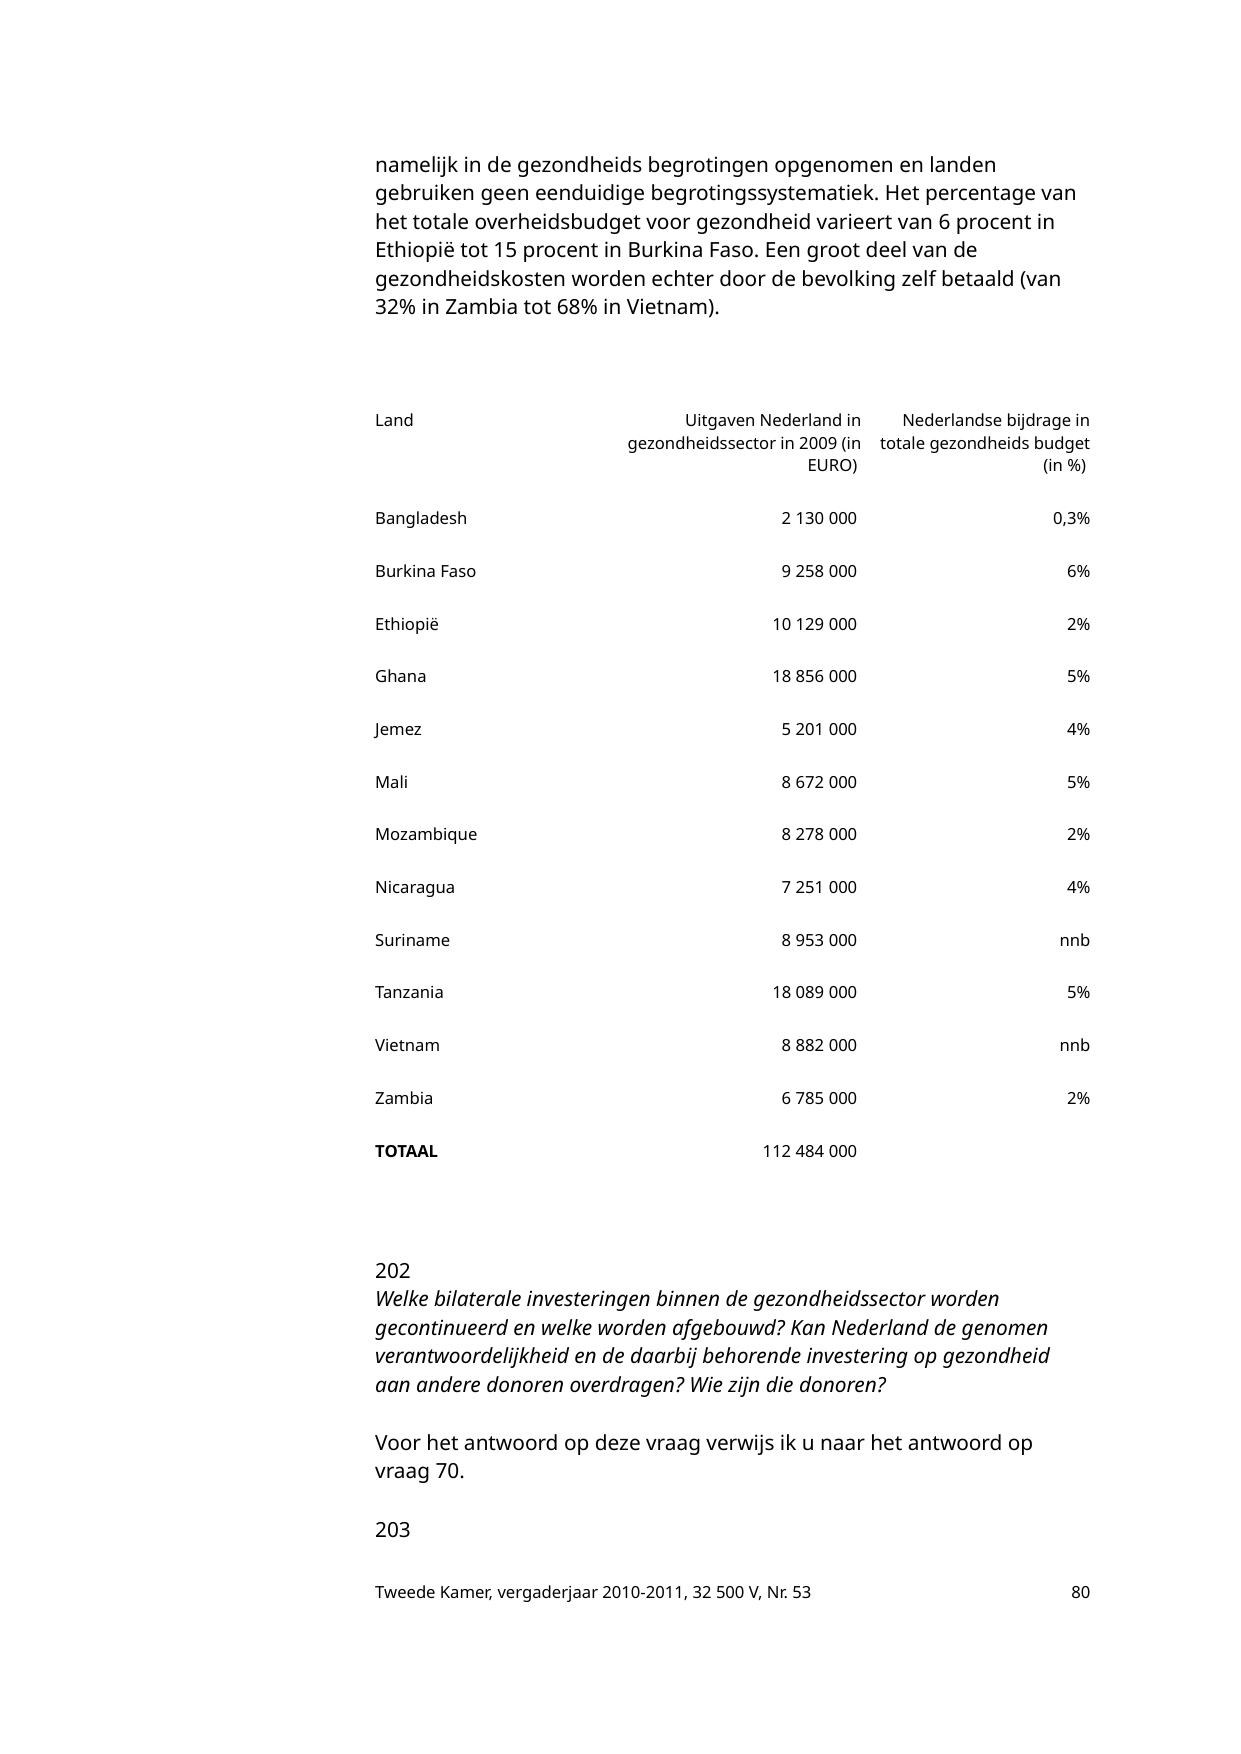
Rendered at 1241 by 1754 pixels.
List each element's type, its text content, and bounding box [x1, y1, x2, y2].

table_cell 4% [861, 718, 1090, 770]
table_cell 18 856 000 [582, 665, 861, 717]
table_cell TOTAAL [375, 1139, 582, 1198]
table_cell 8 953 000 [582, 928, 861, 981]
table_cell Suriname [375, 928, 582, 981]
table_cell Mali [375, 770, 582, 823]
table_cell Bangladesh [375, 507, 582, 559]
table_cell Mozambique [375, 823, 582, 876]
table_header Land [375, 409, 582, 507]
text 202 [375, 1256, 1090, 1284]
text Voor het antwoord op deze vraag verwijs ik u naar het antwoord op vraag 70. [375, 1428, 1090, 1485]
table_cell Vietnam [375, 1034, 582, 1086]
table_cell 2% [861, 612, 1090, 665]
table_cell Ethiopië [375, 612, 582, 665]
table_cell 9 258 000 [582, 559, 861, 612]
table_cell Zambia [375, 1086, 582, 1139]
table_cell 112 484 000 [582, 1139, 861, 1198]
table_cell Ghana [375, 665, 582, 717]
table_cell 5% [861, 665, 1090, 717]
table_cell 2 130 000 [582, 507, 861, 559]
table_cell 4% [861, 876, 1090, 928]
table_cell 0,3% [861, 507, 1090, 559]
table_cell Nicaragua [375, 876, 582, 928]
table_cell 5 201 000 [582, 718, 861, 770]
table_cell Burkina Faso [375, 559, 582, 612]
table_cell 6% [861, 559, 1090, 612]
table_cell 10 129 000 [582, 612, 861, 665]
table_cell Tanzania [375, 981, 582, 1034]
table_cell 7 251 000 [582, 876, 861, 928]
table_cell 2% [861, 823, 1090, 876]
table_cell 2% [861, 1086, 1090, 1139]
table_header Nederlandse bijdrage in totale gezondheids budget (in %) [861, 409, 1090, 507]
table_cell 18 089 000 [582, 981, 861, 1034]
text 203 [375, 1515, 1090, 1543]
table_cell 6 785 000 [582, 1086, 861, 1139]
text Welke bilaterale investeringen binnen de gezondheidssector worden gecontinueerd en welke worden afgebouwd? Kan Nederland de genomen verantwoordelijkheid en de daarbij behorende investering op gezondheid aan andere donoren overdragen? Wie zijn die donoren? [375, 1284, 1090, 1398]
table_cell nnb [861, 1034, 1090, 1086]
table_cell [861, 1139, 1090, 1198]
table_cell 5% [861, 770, 1090, 823]
text namelijk in de gezondheids begrotingen opgenomen en landen gebruiken geen eenduidige begrotingssystematiek. Het percentage van het totale overheidsbudget voor gezondheid varieert van 6 procent in Ethiopië tot 15 procent in Burkina Faso. Een groot deel van de gezondheidskosten worden echter door de bevolking zelf betaald (van 32% in Zambia tot 68% in Vietnam). [375, 150, 1090, 321]
table_header Uitgaven Nederland in gezondheidssector in 2009 (in EURO) [582, 409, 861, 507]
table_cell nnb [861, 928, 1090, 981]
table_cell 8 882 000 [582, 1034, 861, 1086]
table_cell 8 672 000 [582, 770, 861, 823]
table_cell 8 278 000 [582, 823, 861, 876]
table_cell Jemez [375, 718, 582, 770]
table_cell 5% [861, 981, 1090, 1034]
